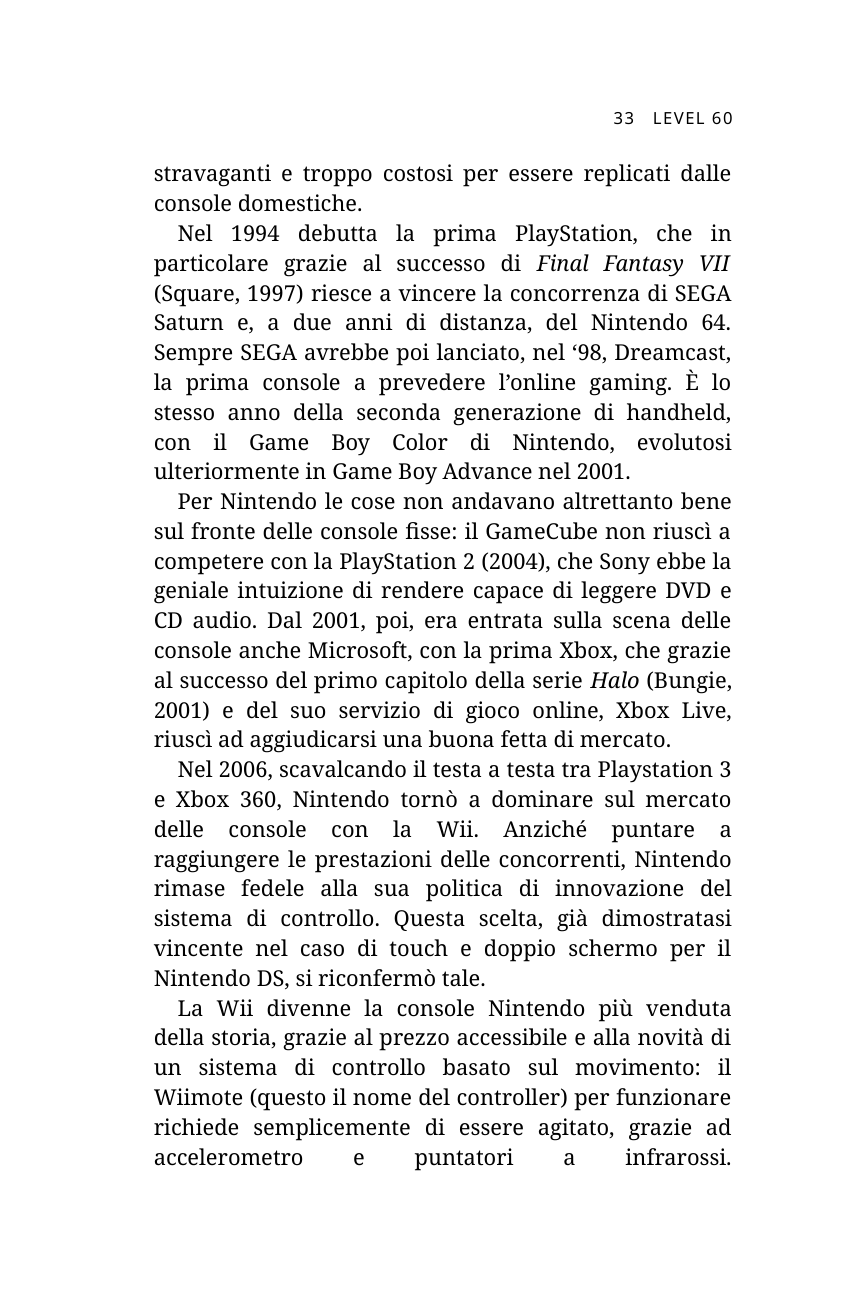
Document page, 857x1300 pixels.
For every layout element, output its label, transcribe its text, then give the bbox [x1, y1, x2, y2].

text Per Nintendo le cose non andavano altrettanto bene sul fronte delle console fisse: il GameCube non riuscì a competere con la PlayStation 2 (2004), che Sony ebbe la geniale intuizione di rendere capace di leggere DVD e CD audio. Dal 2001, poi, era entrata sulla scena delle console anche Microsoft, con la prima Xbox, che grazie al successo del primo capitolo della serie Halo (Bungie, 2001) e del suo servizio di gioco online, Xbox Live, riuscì ad aggiudicarsi una buona fetta di mercato. [153, 486, 732, 754]
text Nel 1994 debutta la prima PlayStation, che in particolare grazie al successo di Final Fantasy VII (Square, 1997) riesce a vincere la concorrenza di SEGA Saturn e, a due anni di distanza, del Nintendo 64. Sempre SEGA avrebbe poi lanciato, nel ‘98, Dreamcast, la prima console a prevedere l’online gaming. È lo stesso anno della seconda generazione di handheld, con il Game Boy Color di Nintendo, evolutosi ulteriormente in Game Boy Advance nel 2001. [153, 218, 732, 486]
text stravaganti e troppo costosi per essere replicati dalle console domestiche. [153, 158, 732, 218]
text La Wii divenne la console Nintendo più venduta della storia, grazie al prezzo accessibile e alla novità di un sistema di controllo basato sul movimento: il Wiimote (questo il nome del controller) per funzionare richiede semplicemente di essere agitato, grazie ad accelerometro e puntatori a infrarossi. [153, 993, 732, 1171]
text Nel 2006, scavalcando il testa a testa tra Playstation 3 e Xbox 360, Nintendo tornò a dominare sul mercato delle console con la Wii. Anziché puntare a raggiungere le prestazioni delle concorrenti, Nintendo rimase fedele alla sua politica di innovazione del sistema di controllo. Questa scelta, già dimostratasi vincente nel caso di touch e doppio schermo per il Nintendo DS, si riconfermò tale. [153, 754, 732, 993]
